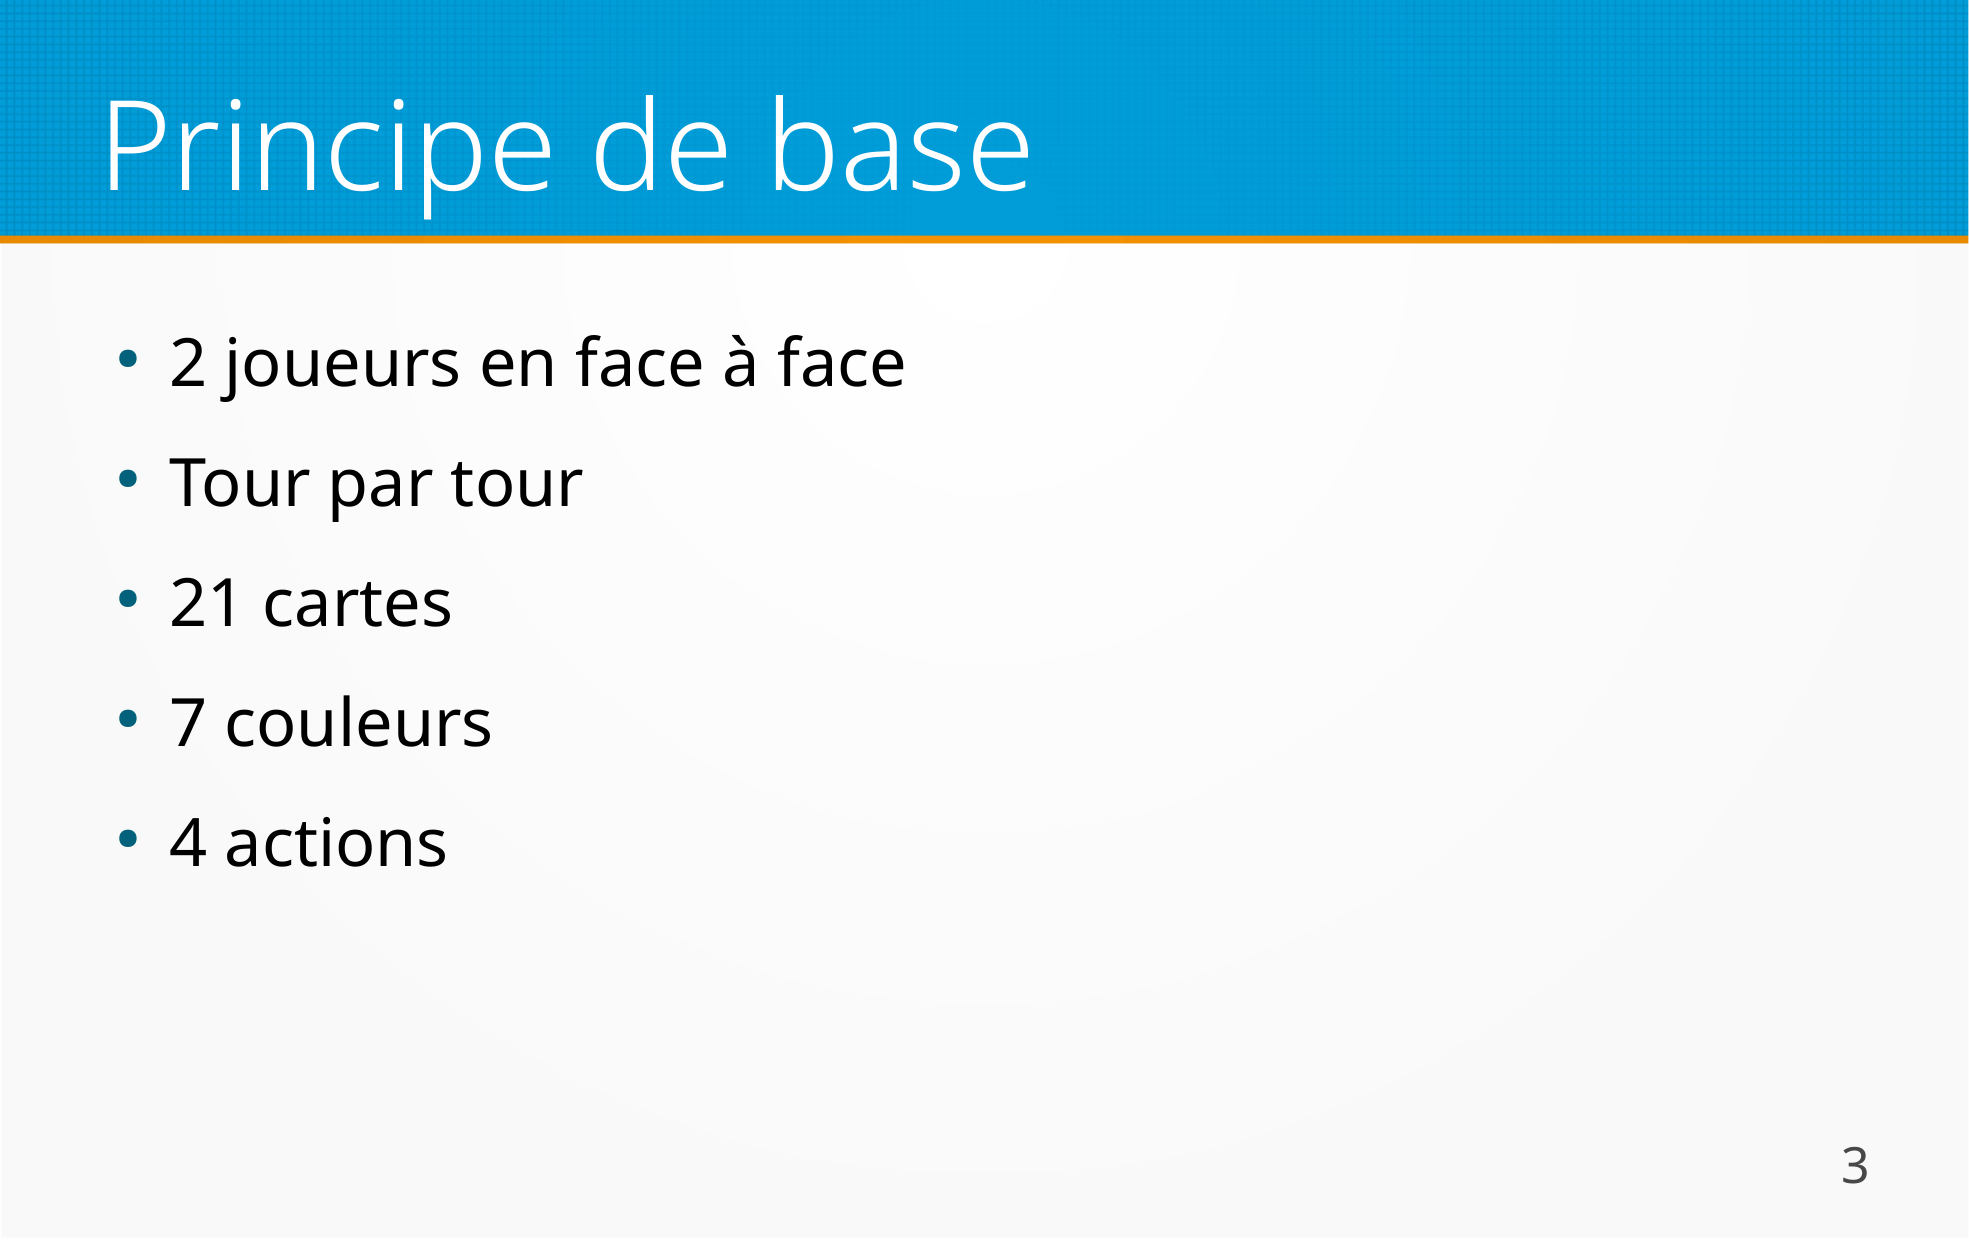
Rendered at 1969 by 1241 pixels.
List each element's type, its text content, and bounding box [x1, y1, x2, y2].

title Principe de base [98, 19, 1870, 227]
list 2 joueurs en face à face Tour par tour 21 cartes 7 couleurs 4 actions [98, 315, 1861, 1081]
picture [0, 236, 1969, 1241]
